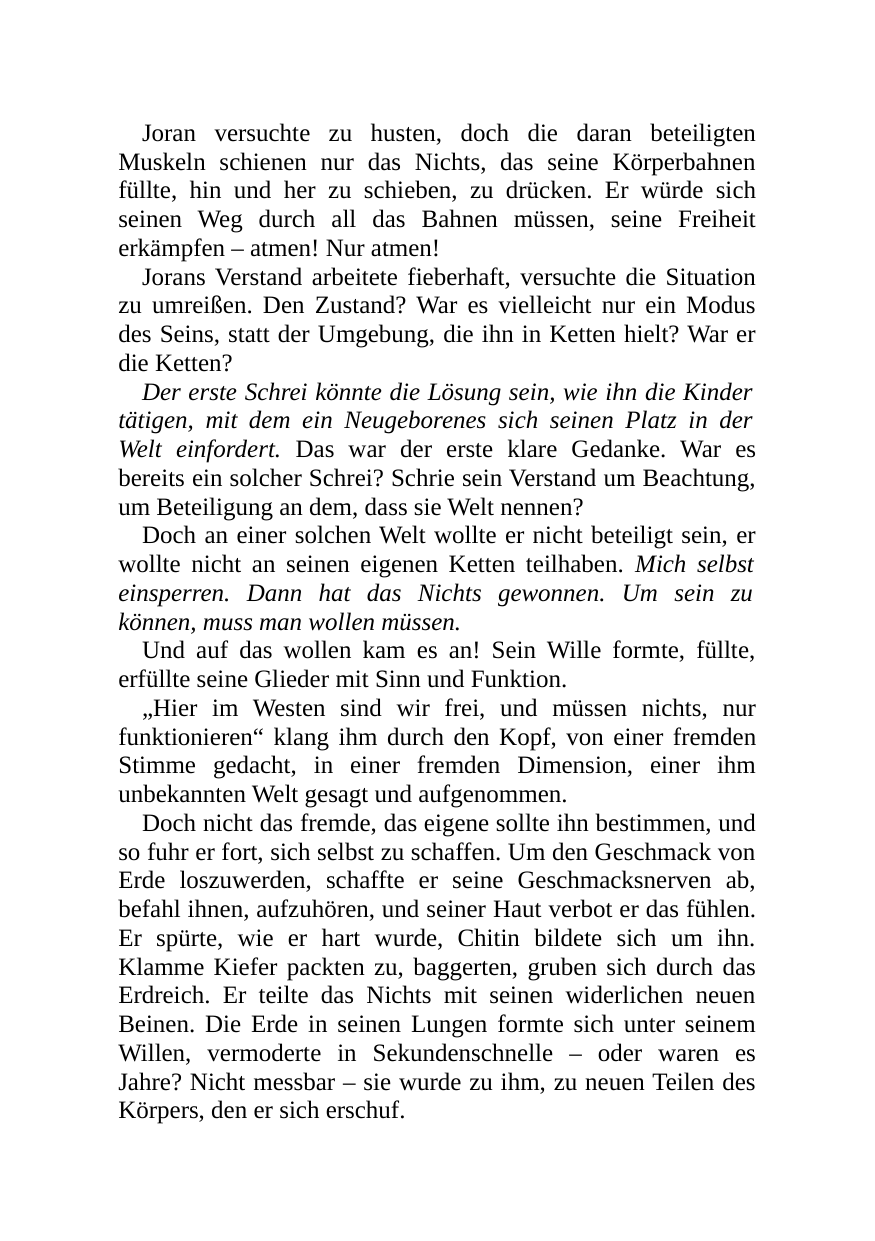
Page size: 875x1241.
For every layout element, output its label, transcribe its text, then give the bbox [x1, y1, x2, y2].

text Doch nicht das fremde, das eigene sollte ihn bestimmen, und so fuhr er fort, sich selbst zu schaffen. Um den Geschmack von Erde loszuwerden, schaffte er seine Geschmacksnerven ab, befahl ihnen, aufzuhören, und seiner Haut verbot er das fühlen. Er spürte, wie er hart wurde, Chitin bildete sich um ihn. Klamme Kiefer packten zu, baggerten, gruben sich durch das Erdreich. Er teilte das Nichts mit seinen widerlichen neuen Beinen. Die Erde in seinen Lungen formte sich unter seinem Willen, vermoderte in Sekundenschnelle – oder waren es Jahre? Nicht messbar – sie wurde zu ihm, zu neuen Teilen des Körpers, den er sich erschuf. [118, 808, 756, 1124]
text Und auf das wollen kam es an! Sein Wille formte, füllte, erfüllte seine Glieder mit Sinn und Funktion. [118, 636, 756, 693]
text Joran versuchte zu husten, doch die daran beteiligten Muskeln schienen nur das Nichts, das seine Körperbahnen füllte, hin und her zu schieben, zu drücken. Er würde sich seinen Weg durch all das Bahnen müssen, seine Freiheit erkämpfen – atmen! Nur atmen! [118, 118, 756, 262]
text Doch an einer solchen Welt wollte er nicht beteiligt sein, er wollte nicht an seinen eigenen Ketten teilhaben. Mich selbst einsperren. Dann hat das Nichts gewonnen. Um sein zu können, muss man wollen müssen. [118, 521, 756, 636]
text Jorans Verstand arbeitete fieberhaft, versuchte die Situation zu umreißen. Den Zustand? War es vielleicht nur ein Modus des Seins, statt der Umgebung, die ihn in Ketten hielt? War er die Ketten? [118, 262, 756, 377]
text Der erste Schrei könnte die Lösung sein, wie ihn die Kinder tätigen, mit dem ein Neugeborenes sich seinen Platz in der Welt einfordert. Das war der erste klare Gedanke. War es bereits ein solcher Schrei? Schrie sein Verstand um Beachtung, um Beteiligung an dem, dass sie Welt nennen? [118, 377, 756, 521]
text „Hier im Westen sind wir frei, und müssen nichts, nur funktionieren“ klang ihm durch den Kopf, von einer fremden Stimme gedacht, in einer fremden Dimension, einer ihm unbekannten Welt gesagt und aufgenommen. [118, 693, 756, 808]
